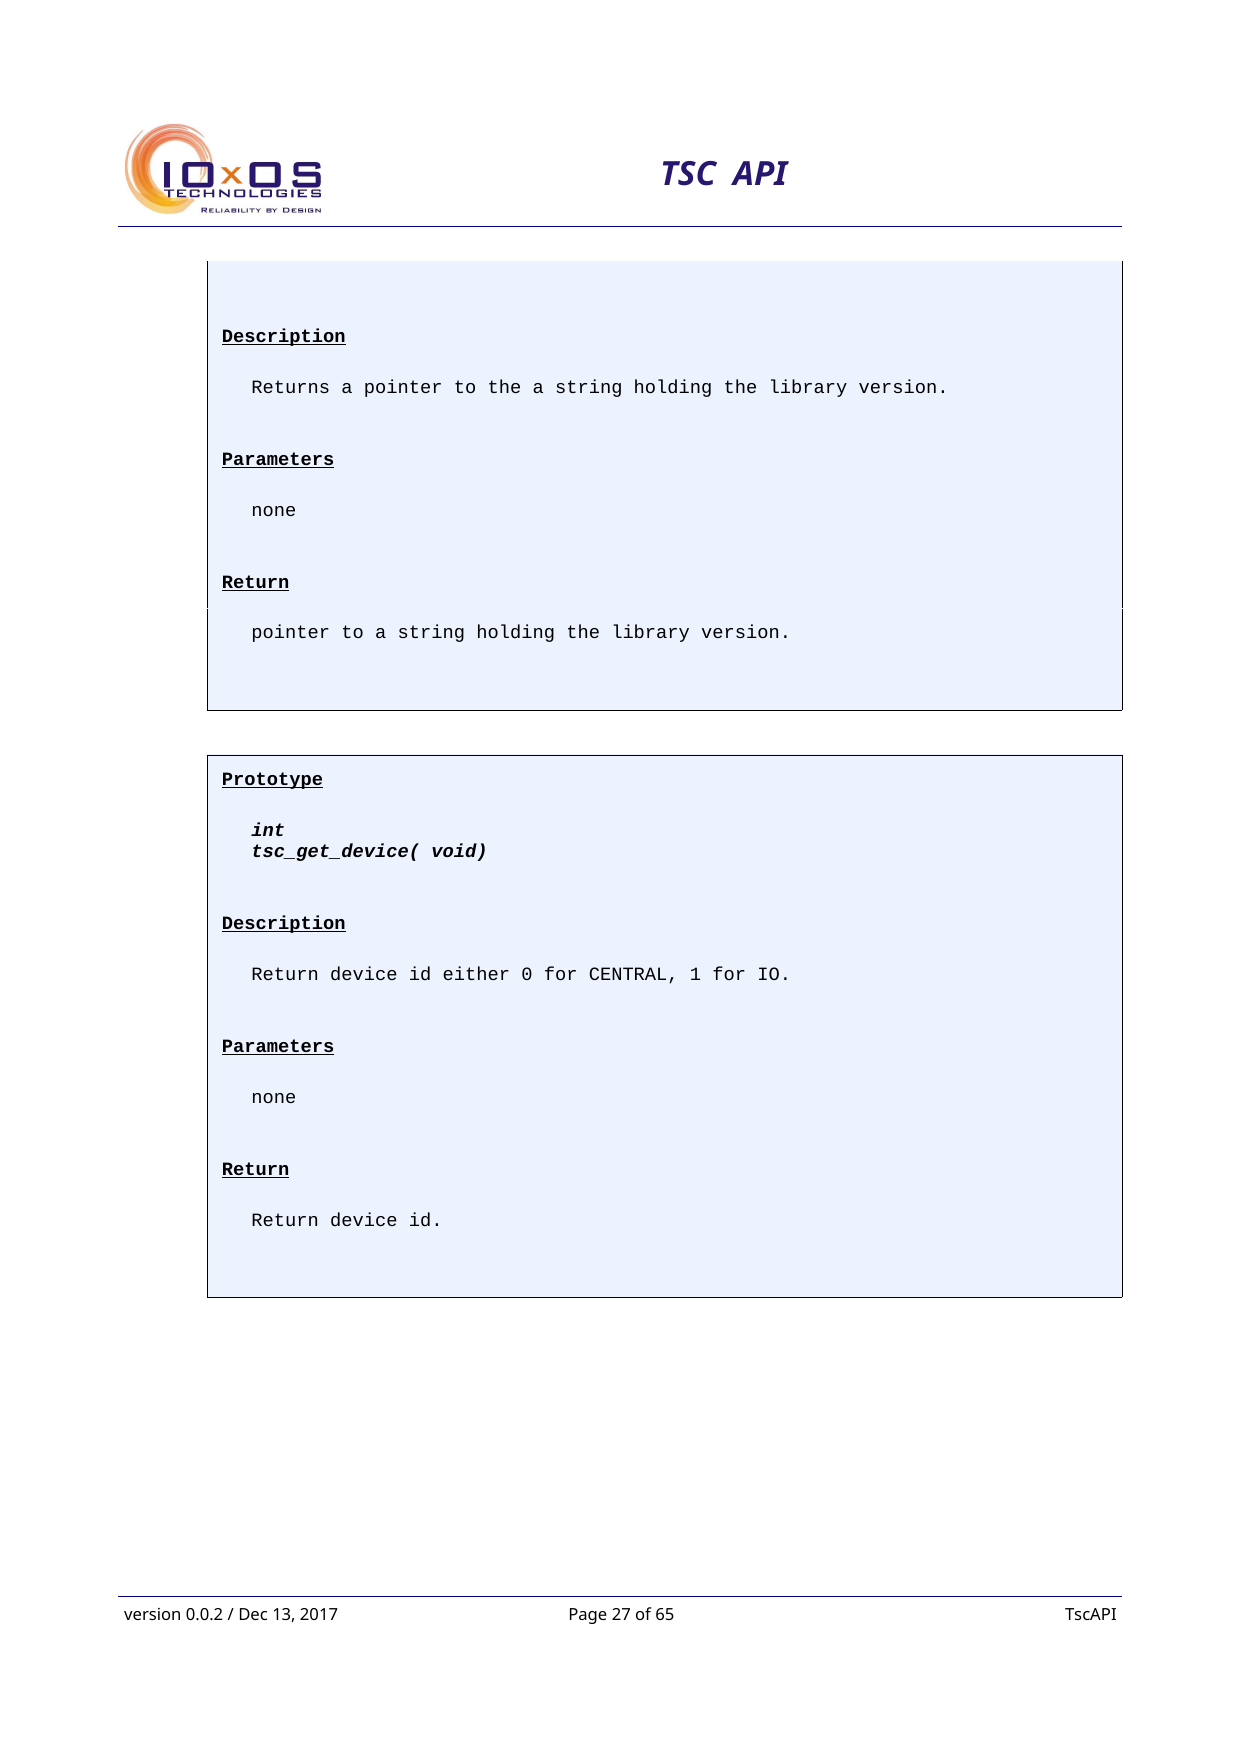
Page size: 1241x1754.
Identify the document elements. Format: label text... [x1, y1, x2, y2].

text Return device id either 0 for CENTRAL, 1 for IO. [208, 950, 1122, 986]
subtitle Parameters [208, 435, 1122, 486]
text pointer to a string holding the library version. [208, 608, 1122, 659]
subtitle Description [208, 899, 1122, 950]
subtitle Return [208, 558, 1122, 608]
subtitle Description [208, 312, 1122, 363]
text Return device id. [208, 1196, 1122, 1246]
text none [208, 1073, 1122, 1109]
subtitle Parameters [208, 1022, 1122, 1073]
text Returns a pointer to the a string holding the library version. [208, 363, 1122, 399]
subtitle Return [208, 1145, 1122, 1196]
text none [208, 486, 1122, 522]
text int [208, 806, 1122, 842]
picture [123, 123, 323, 217]
text tsc_get_device( void) [208, 842, 1122, 863]
text Prototype [208, 756, 1122, 806]
